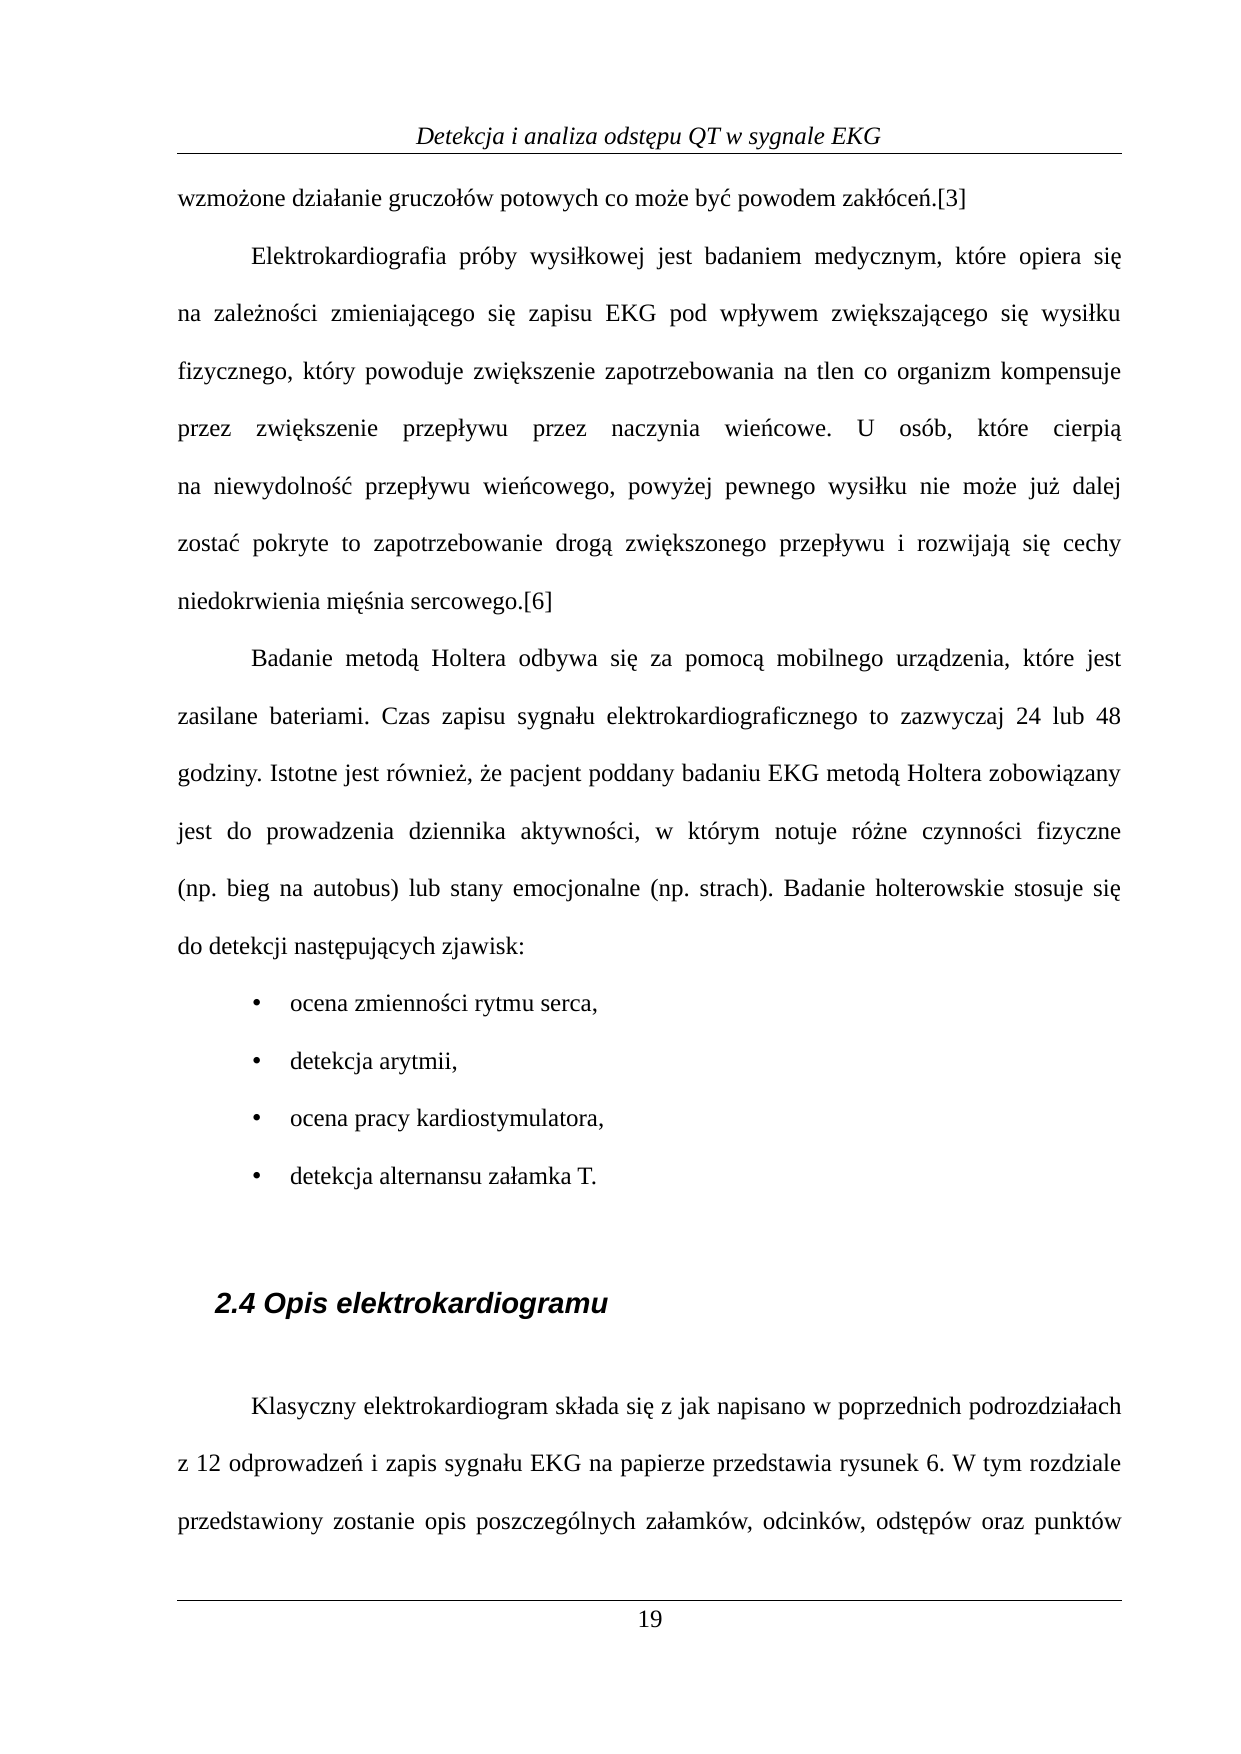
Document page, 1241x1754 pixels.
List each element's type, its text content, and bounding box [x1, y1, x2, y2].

subtitle 2.4 Opis elektrokardiogramu [215, 1286, 1122, 1320]
list ocena pracy kardiostymulatora, [252, 1089, 1122, 1132]
list ocena zmienności rytmu serca, [252, 974, 1122, 1017]
list detekcja alternansu załamka T. [252, 1146, 1122, 1189]
list detekcja arytmii, [252, 1031, 1122, 1074]
text Klasyczny elektrokardiogram składa się z jak napisano w poprzednich podrozdziałach z 12 odprowadzeń i zapis sygnału EKG na papierze przedstawia rysunek 6. W tym rozdziale przedstawiony zostanie opis poszczególnych załamków, odcinków, odstępów oraz punktów [177, 1376, 1122, 1534]
text Badanie metodą Holtera odbywa się za pomocą mobilnego urządzenia, które jest zasilane bateriami. Czas zapisu sygnału elektrokardiograficznego to zazwyczaj 24 lub 48 godziny. Istotne jest również, że pacjent poddany badaniu EKG metodą Holtera zobowiązany jest do prowadzenia dziennika aktywności, w którym notuje różne czynności fizyczne (np. bieg na autobus) lub stany emocjonalne (np. strach). Badanie holterowskie stosuje się do detekcji następujących zjawisk: [177, 629, 1122, 959]
text Elektrokardiografia próby wysiłkowej jest badaniem medycznym, które opiera się na zależności zmieniającego się zapisu EKG pod wpływem zwiększającego się wysiłku fizycznego, który powoduje zwiększenie zapotrzebowania na tlen co organizm kompensuje przez zwiększenie przepływu przez naczynia wieńcowe. U osób, które cierpią na niewydolność przepływu wieńcowego, powyżej pewnego wysiłku nie może już dalej zostać pokryte to zapotrzebowanie drogą zwiększonego przepływu i rozwijają się cechy niedokrwienia mięśnia sercowego.[6] [177, 226, 1122, 614]
text wzmożone działanie gruczołów potowych co może być powodem zakłóceń.[3] [177, 183, 1122, 212]
